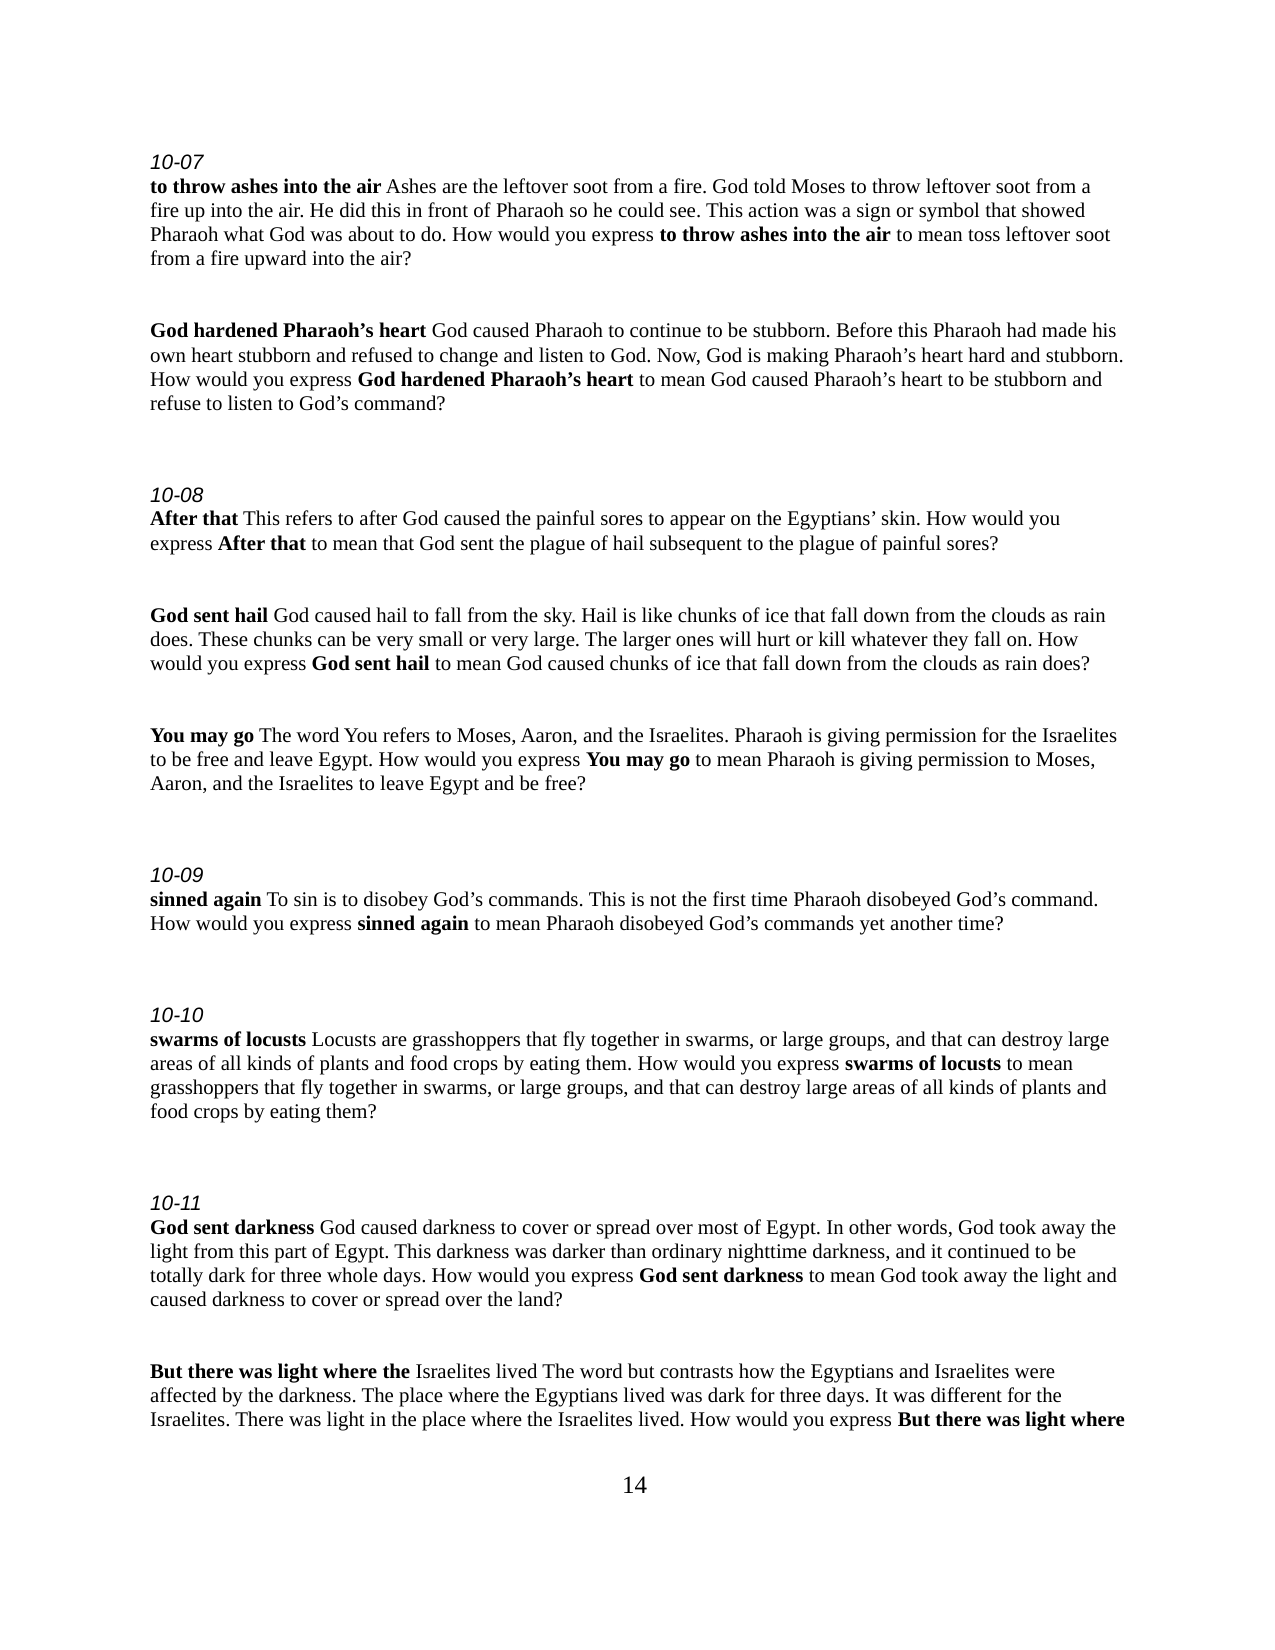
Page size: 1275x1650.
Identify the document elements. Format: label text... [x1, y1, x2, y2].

text sinned again To sin is to disobey God’s commands. This is not the first time Pharaoh disobeyed God’s command. How would you express sinned again to mean Pharaoh disobeyed God’s commands yet another time? [150, 887, 1125, 935]
text swarms of locusts Locusts are grasshoppers that fly together in swarms, or large groups, and that can destroy large areas of all kinds of plants and food crops by eating them. How would you express swarms of locusts to mean grasshoppers that fly together in swarms, or large groups, and that can destroy large areas of all kinds of plants and food crops by eating them? [150, 1027, 1125, 1123]
subtitle 10-08 [150, 482, 1125, 506]
subtitle 10-07 [150, 150, 1125, 174]
text After that This refers to after God caused the painful sores to appear on the Egyptians’ skin. How would you express After that to mean that God sent the plague of hail subsequent to the plague of painful sores? [150, 506, 1125, 554]
text God sent darkness God caused darkness to cover or spread over most of Egypt. In other words, God took away the light from this part of Egypt. This darkness was darker than ordinary nighttime darkness, and it continued to be totally dark for three whole days. How would you express God sent darkness to mean God took away the light and caused darkness to cover or spread over the land? [150, 1215, 1125, 1311]
text God sent hail God caused hail to fall from the sky. Hail is like chunks of ice that fall down from the clouds as rain does. These chunks can be very small or very large. The larger ones will hurt or kill whatever they fall on. How would you express God sent hail to mean God caused chunks of ice that fall down from the clouds as rain does? [150, 603, 1125, 675]
subtitle 10-10 [150, 1003, 1125, 1027]
subtitle 10-09 [150, 863, 1125, 887]
text You may go The word You refers to Moses, Aaron, and the Israelites. Pharaoh is giving permission for the Israelites to be free and leave Egypt. How would you express You may go to mean Pharaoh is giving permission to Moses, Aaron, and the Israelites to leave Egypt and be free? [150, 723, 1125, 795]
text to throw ashes into the air Ashes are the leftover soot from a fire. God told Moses to throw leftover soot from a fire up into the air. He did this in front of Pharaoh so he could see. This action was a sign or symbol that showed Pharaoh what God was about to do. How would you express to throw ashes into the air to mean toss leftover soot from a fire upward into the air? [150, 174, 1125, 270]
text But there was light where the Israelites lived The word but contrasts how the Egyptians and Israelites were affected by the darkness. The place where the Egyptians lived was dark for three days. It was different for the Israelites. There was light in the place where the Israelites lived. How would you express But there was light where [150, 1359, 1125, 1431]
subtitle 10-11 [150, 1191, 1125, 1215]
text God hardened Pharaoh’s heart God caused Pharaoh to continue to be stubborn. Before this Pharaoh had made his own heart stubborn and refused to change and listen to God. Now, God is making Pharaoh’s heart hard and stubborn. How would you express God hardened Pharaoh’s heart to mean God caused Pharaoh’s heart to be stubborn and refuse to listen to God’s command? [150, 318, 1125, 415]
